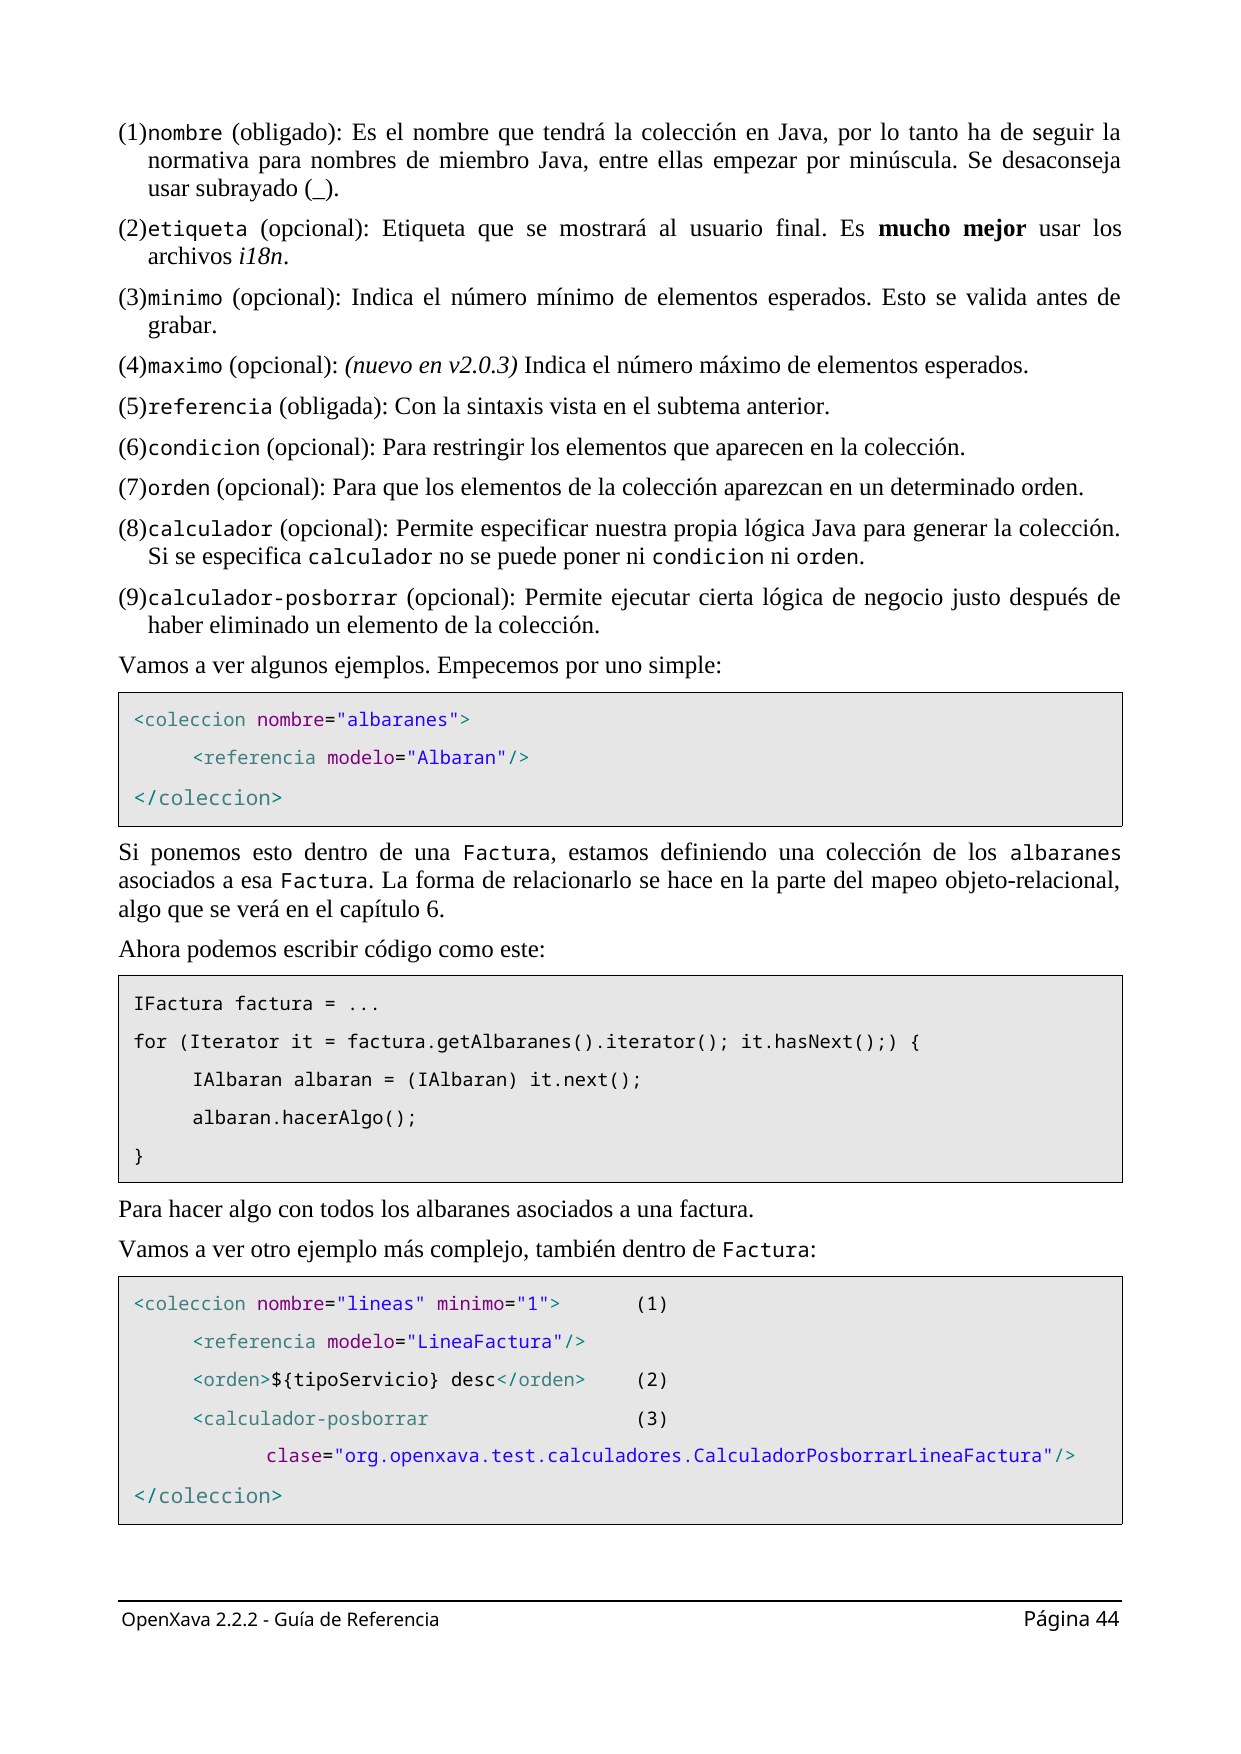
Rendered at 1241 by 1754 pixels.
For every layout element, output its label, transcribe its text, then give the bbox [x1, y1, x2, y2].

text <referencia modelo="Albaran"/> [119, 730, 1122, 768]
text IFactura factura = ... [119, 976, 1122, 1013]
text <coleccion nombre="albaranes"> [119, 693, 1122, 730]
text Para hacer algo con todos los albaranes asociados a una factura. [118, 1195, 1122, 1223]
text clase="org.openxava.test.calculadores.CalculadorPosborrarLineaFactura"/> [119, 1428, 1122, 1466]
text <coleccion nombre="lineas" minimo="1"> (1) [119, 1277, 1122, 1314]
text Si ponemos esto dentro de una Factura, estamos definiendo una colección de los albaranes asociados a esa Factura. La forma de relacionarlo se hace en la parte del mapeo objeto-relacional, algo que se verá en el capítulo 6. [118, 838, 1122, 922]
list minimo (opcional): Indica el número mínimo de elementos esperados. Esto se valida antes de grabar. [118, 283, 1122, 339]
text </coleccion> [119, 768, 1122, 826]
list etiqueta (opcional): Etiqueta que se mostrará al usuario final. Es mucho mejor usar los archivos i18n. [118, 214, 1122, 270]
list maximo (opcional): (nuevo en v2.0.3) Indica el número máximo de elementos esperados. [118, 351, 1122, 379]
text Ahora podemos escribir código como este: [118, 935, 1122, 963]
text <referencia modelo="LineaFactura"/> [119, 1314, 1122, 1352]
text albaran.hacerAlgo(); [119, 1089, 1122, 1127]
list nombre (obligado): Es el nombre que tendrá la colección en Java, por lo tanto ha de seguir la normativa para nombres de miembro Java, entre ellas empezar por minúscula. Se desaconseja usar subrayado (_). [118, 118, 1122, 202]
text Vamos a ver otro ejemplo más complejo, también dentro de Factura: [118, 1235, 1122, 1263]
text IAlbaran albaran = (IAlbaran) it.next(); [119, 1051, 1122, 1089]
text <orden>${tipoServicio} desc</orden> (2) [119, 1352, 1122, 1390]
text <calculador-posborrar (3) [119, 1390, 1122, 1428]
list calculador-posborrar (opcional): Permite ejecutar cierta lógica de negocio justo después de haber eliminado un elemento de la colección. [118, 583, 1122, 639]
text </coleccion> [119, 1466, 1122, 1524]
list orden (opcional): Para que los elementos de la colección aparezcan en un determinado orden. [118, 473, 1122, 502]
text Vamos a ver algunos ejemplos. Empecemos por uno simple: [118, 651, 1122, 679]
text } [119, 1127, 1122, 1182]
list calculador (opcional): Permite especificar nuestra propia lógica Java para generar la colección. Si se especifica calculador no se puede poner ni condicion ni orden. [118, 514, 1122, 571]
list condicion (opcional): Para restringir los elementos que aparecen en la colección. [118, 433, 1122, 461]
text for (Iterator it = factura.getAlbaranes().iterator(); it.hasNext();) { [119, 1013, 1122, 1051]
list referencia (obligada): Con la sintaxis vista en el subtema anterior. [118, 392, 1122, 420]
